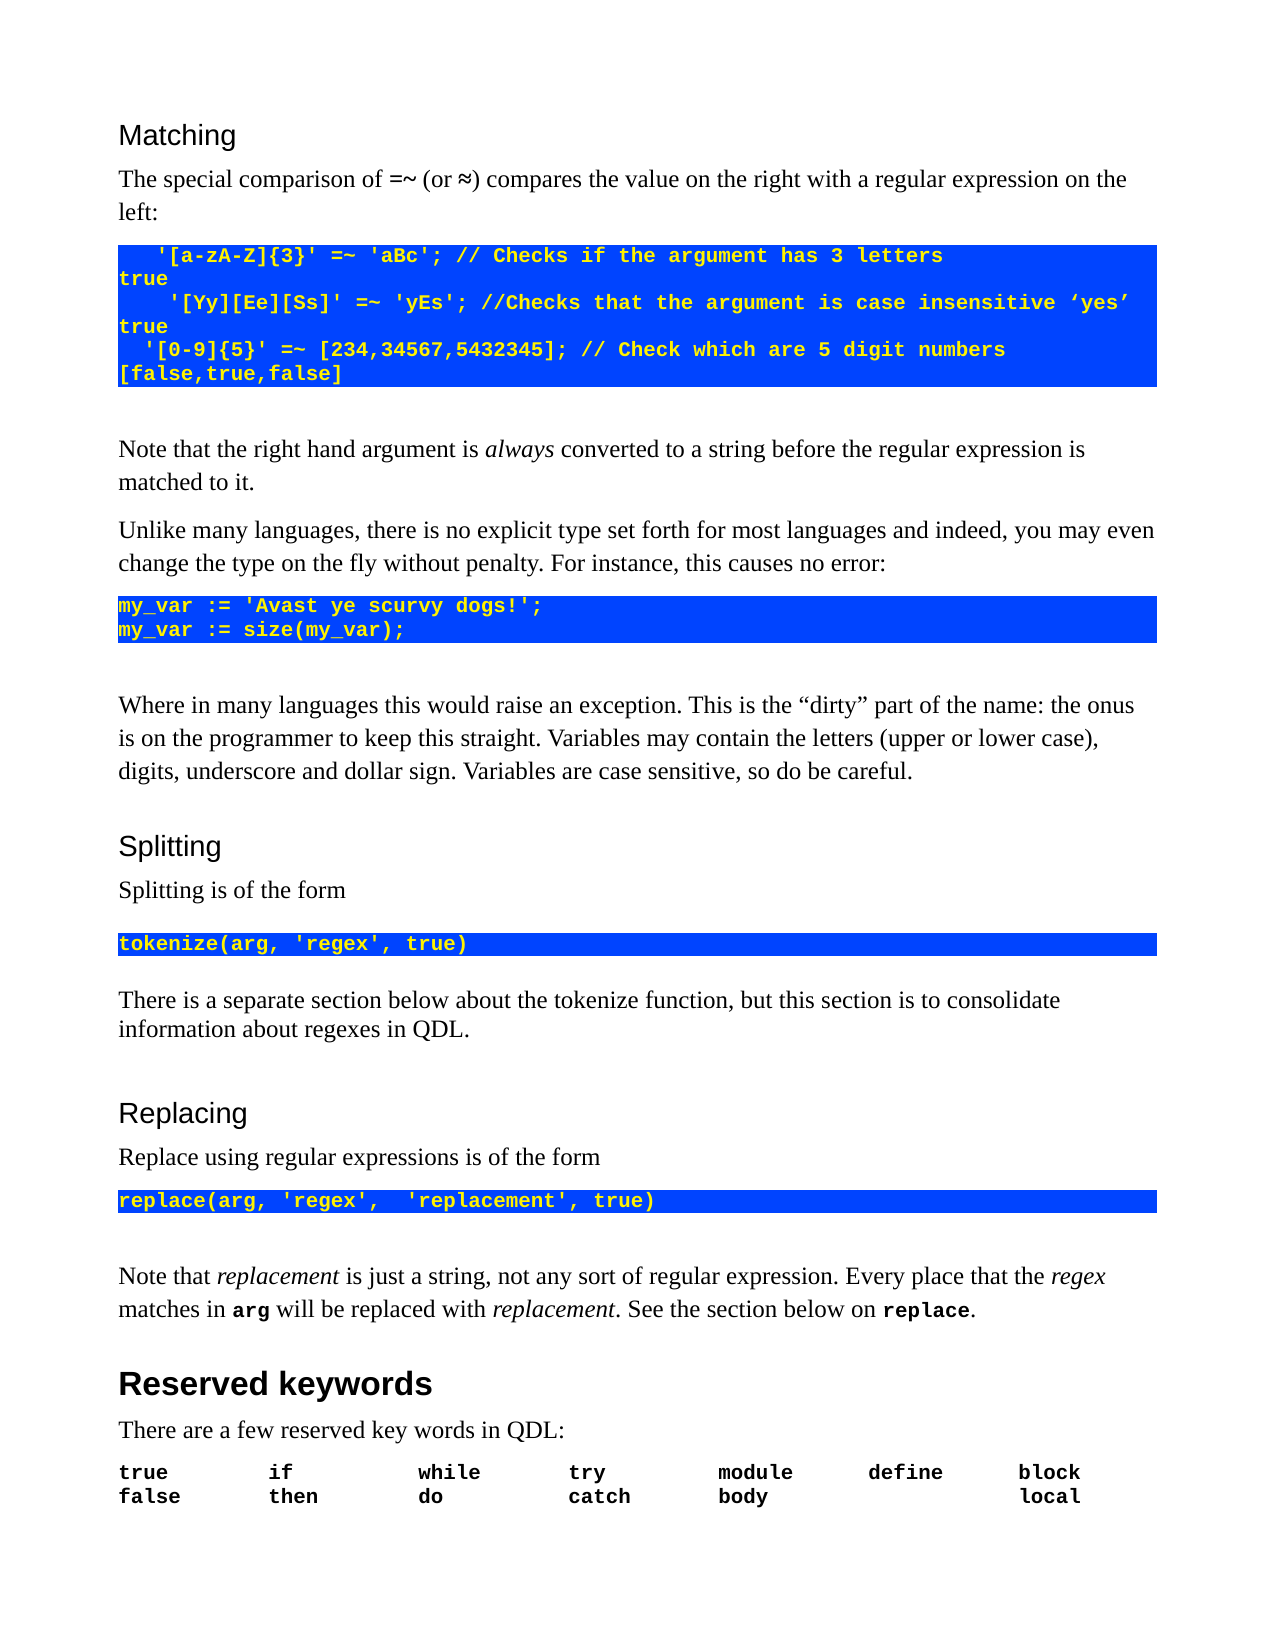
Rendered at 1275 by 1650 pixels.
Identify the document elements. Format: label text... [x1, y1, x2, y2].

text There are a few reserved key words in QDL: [118, 1415, 1157, 1443]
text my_var := 'Avast ye scurvy dogs!'; [118, 596, 1157, 619]
text my_var := size(my_var); [118, 619, 1157, 643]
text Replace using regular expressions is of the form [118, 1142, 1157, 1171]
subtitle Reserved keywords [118, 1363, 1157, 1402]
text Unlike many languages, there is no explicit type set forth for most languages and indeed, you may even change the type on the fly without penalty. For instance, this causes no error: [118, 515, 1157, 577]
subtitle Replacing [118, 1096, 1157, 1130]
text '[Yy][Ee][Ss]' =~ 'yEs'; //Checks that the argument is case insensitive ‘yes’ [118, 292, 1157, 316]
text true [118, 268, 1157, 292]
text Where in many languages this would raise an exception. This is the “dirty” part of the name: the onus is on the programmer to keep this straight. Variables may contain the letters (upper or lower case), digits, underscore and dollar sign. Variables are case sensitive, so do be careful. [118, 690, 1157, 785]
subtitle Splitting [118, 829, 1157, 863]
text Note that replacement is just a string, not any sort of regular expression. Every place that the regex matches in arg will be replaced with replacement. See the section below on replace. [118, 1261, 1157, 1324]
text true [118, 316, 1157, 339]
text The special comparison of =~ (or ≈) compares the value on the right with a regular expression on the left: [118, 164, 1157, 226]
text replace(arg, 'regex', 'replacement', true) [118, 1190, 1157, 1213]
text false then do catch body local [118, 1486, 1157, 1509]
subtitle Matching [118, 118, 1157, 152]
text '[a-zA-Z]{3}' =~ 'aBc'; // Checks if the argument has 3 letters [118, 245, 1157, 268]
text There is a separate section below about the tokenize function, but this section is to consolidate information about regexes in QDL. [118, 985, 1157, 1042]
text Note that the right hand argument is always converted to a string before the regular expression is matched to it. [118, 434, 1157, 496]
text '[0-9]{5}' =~ [234,34567,5432345]; // Check which are 5 digit numbers [118, 339, 1157, 363]
text true if while try module define block [118, 1462, 1157, 1486]
text Splitting is of the form [118, 875, 1157, 904]
text tokenize(arg, 'regex', true) [118, 933, 1157, 956]
text [false,true,false] [118, 363, 1157, 387]
